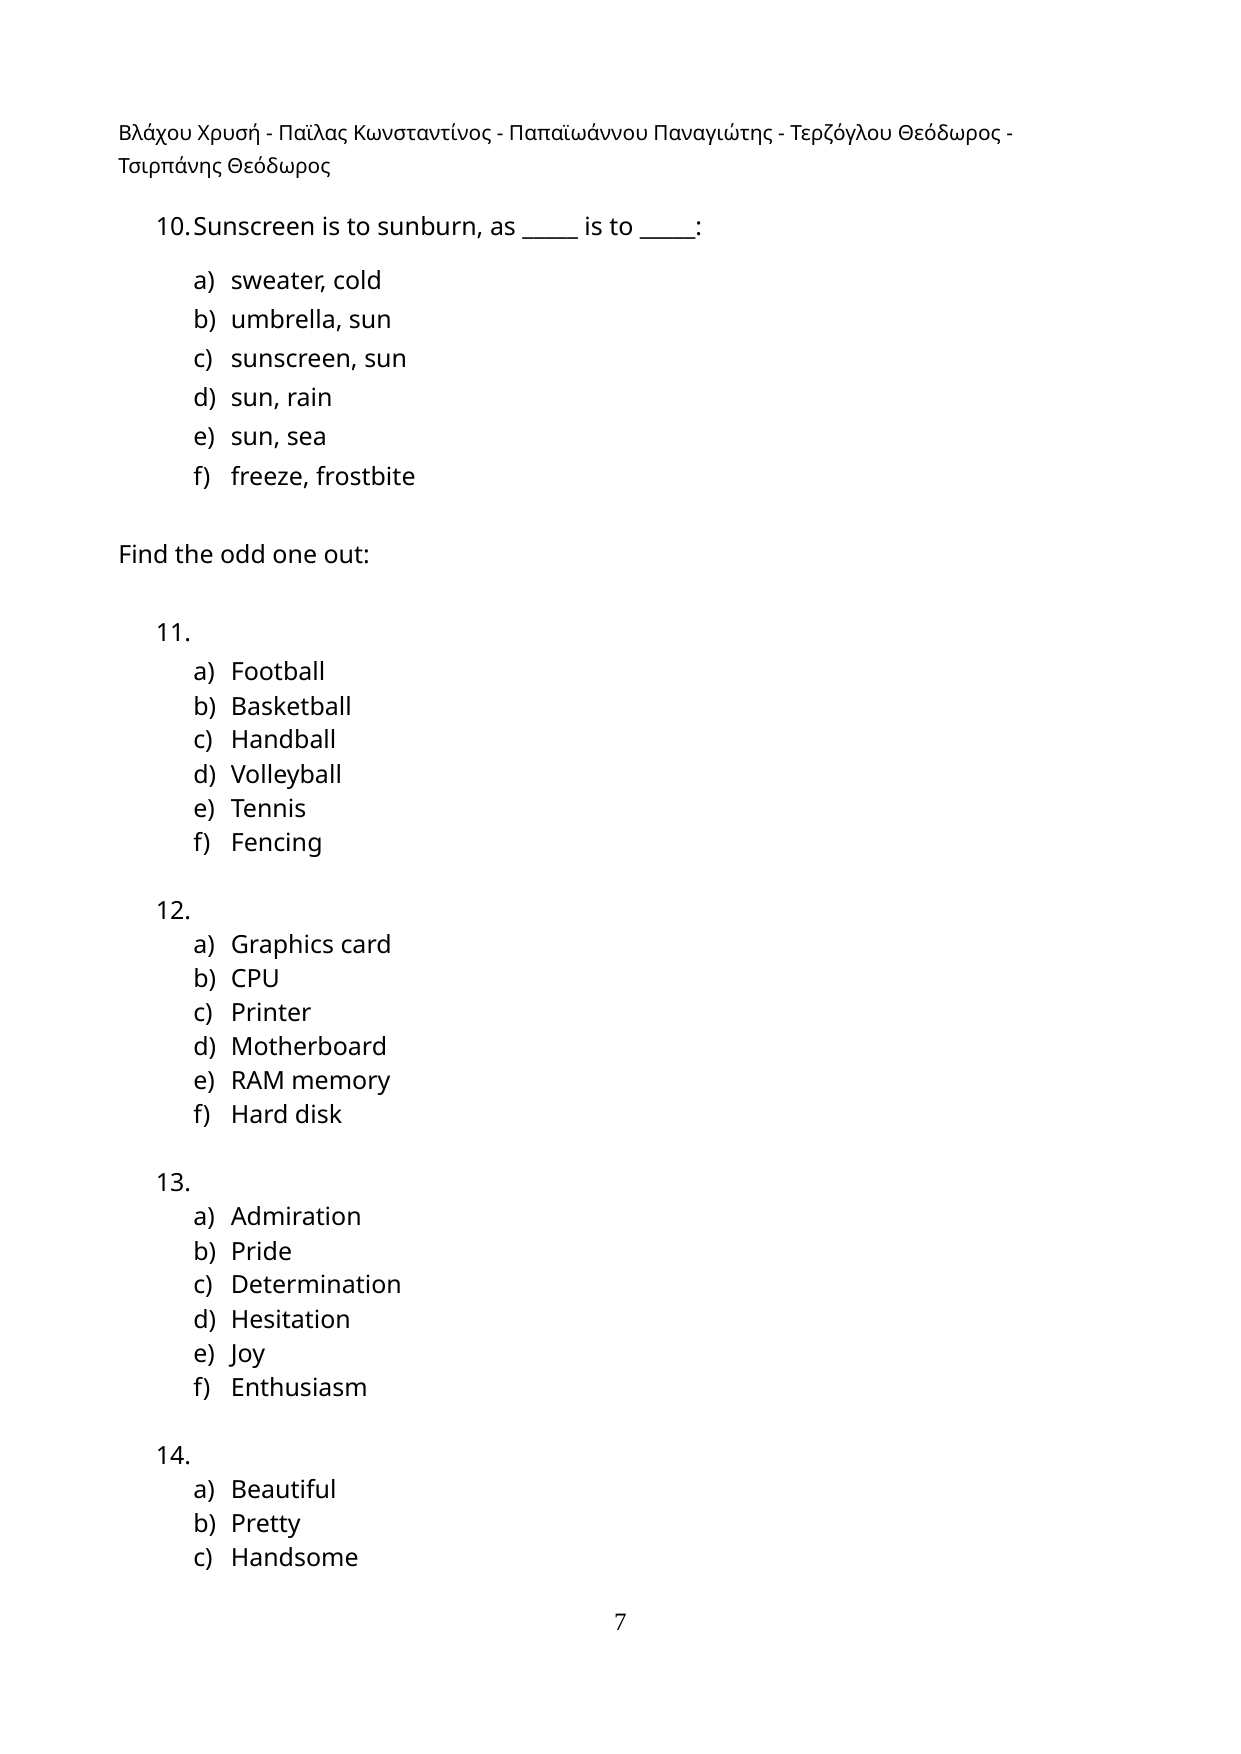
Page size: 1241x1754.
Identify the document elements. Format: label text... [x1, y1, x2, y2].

list Motherboard [193, 1029, 1122, 1063]
list sweater, cold [193, 262, 1122, 296]
list Joy [193, 1335, 1122, 1369]
list Printer [193, 995, 1122, 1029]
list Handsome [193, 1540, 1122, 1574]
list Handball [193, 722, 1122, 756]
list Enthusiasm [193, 1369, 1122, 1403]
list Determination [193, 1267, 1122, 1301]
list Basketball [193, 688, 1122, 722]
list freeze, frostbite [193, 458, 1122, 492]
list Tennis [193, 790, 1122, 824]
list Admiration [193, 1199, 1122, 1233]
list Fencing [193, 824, 1122, 858]
list sun, sea [193, 419, 1122, 453]
list Football [193, 654, 1122, 688]
list CPU [193, 961, 1122, 995]
list sunscreen, sun [193, 341, 1122, 375]
list Beautiful [193, 1472, 1122, 1506]
text Find the odd one out: [118, 537, 1122, 571]
list Pride [193, 1233, 1122, 1267]
list Sunscreen is to sunburn, as _____ is to _____: [156, 209, 1122, 243]
list umbrella, sun [193, 302, 1122, 336]
list Pretty [193, 1506, 1122, 1540]
list Graphics card [193, 927, 1122, 961]
list RAM memory [193, 1063, 1122, 1097]
list sun, rain [193, 380, 1122, 414]
list Hesitation [193, 1301, 1122, 1335]
list Volleyball [193, 756, 1122, 790]
list Hard disk [193, 1097, 1122, 1131]
